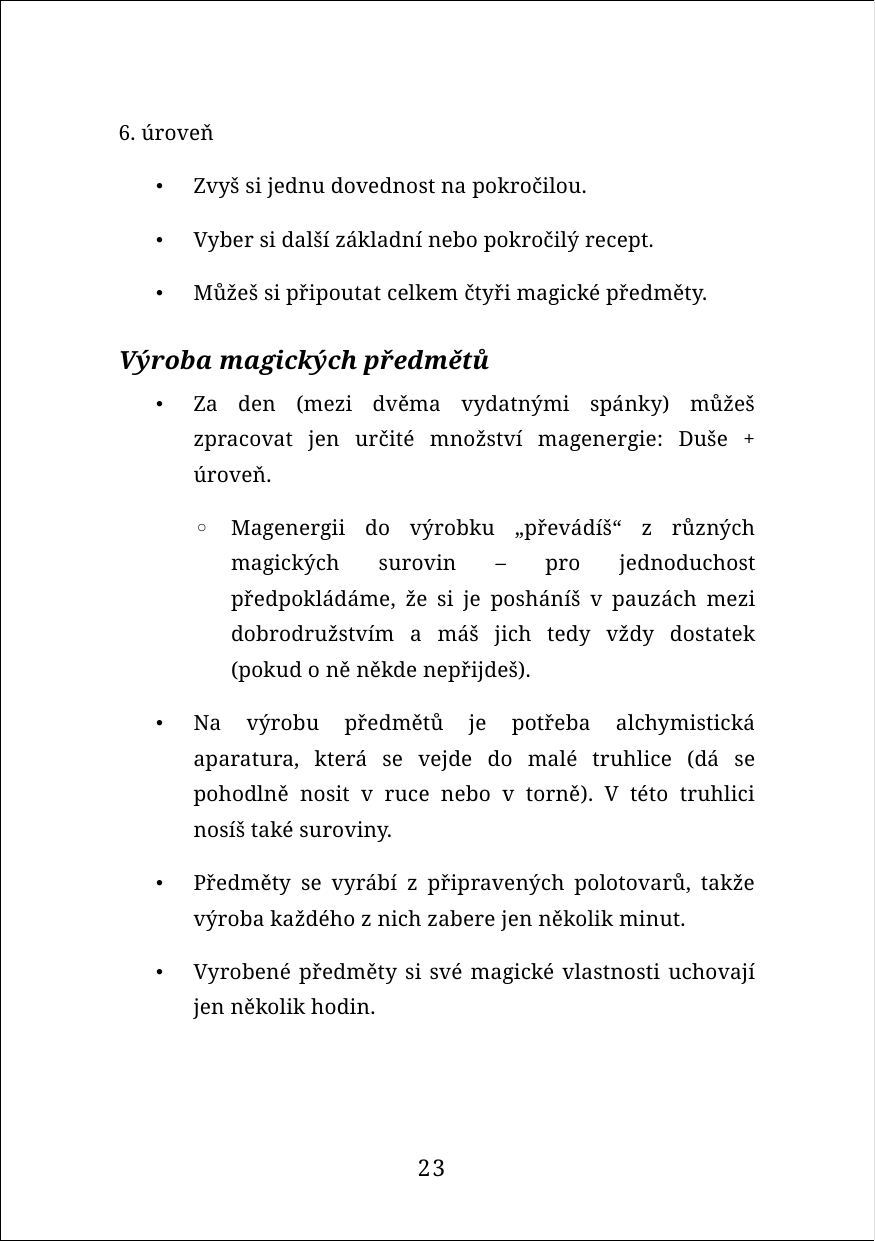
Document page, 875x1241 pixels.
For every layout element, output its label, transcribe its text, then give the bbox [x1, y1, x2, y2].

list Vyber si další základní nebo pokročilý recept. [156, 225, 756, 253]
list Můžeš si připoutat celkem čtyři magické předměty. [156, 278, 756, 306]
list Vyrobené předměty si své magické vlastnosti uchovají jen několik hodin. [156, 957, 756, 1021]
list Za den (mezi dvěma vydatnými spánky) můžeš zpracovat jen určité množství magenergie: Duše + úroveň. [156, 389, 756, 488]
subtitle Výroba magických předmětů [118, 343, 756, 377]
text 6. úroveň [118, 118, 756, 147]
list Magenergii do výrobku „převádíš“ z různých magických surovin – pro jednoduchost předpokládáme, že si je posháníš v pauzách mezi dobrodružstvím a máš jich tedy vždy dostatek (pokud o ně někde nepřijdeš). [193, 513, 756, 683]
list Zvyš si jednu dovednost na pokročilou. [156, 171, 756, 200]
list Na výrobu předmětů je potřeba alchymistická aparatura, která se vejde do malé truhlice (dá se pohodlně nosit v ruce nebo v torně). V této truhlici nosíš také suroviny. [156, 708, 756, 843]
list Předměty se vyrábí z připravených polotovarů, takže výroba každého z nich zabere jen několik minut. [156, 868, 756, 932]
